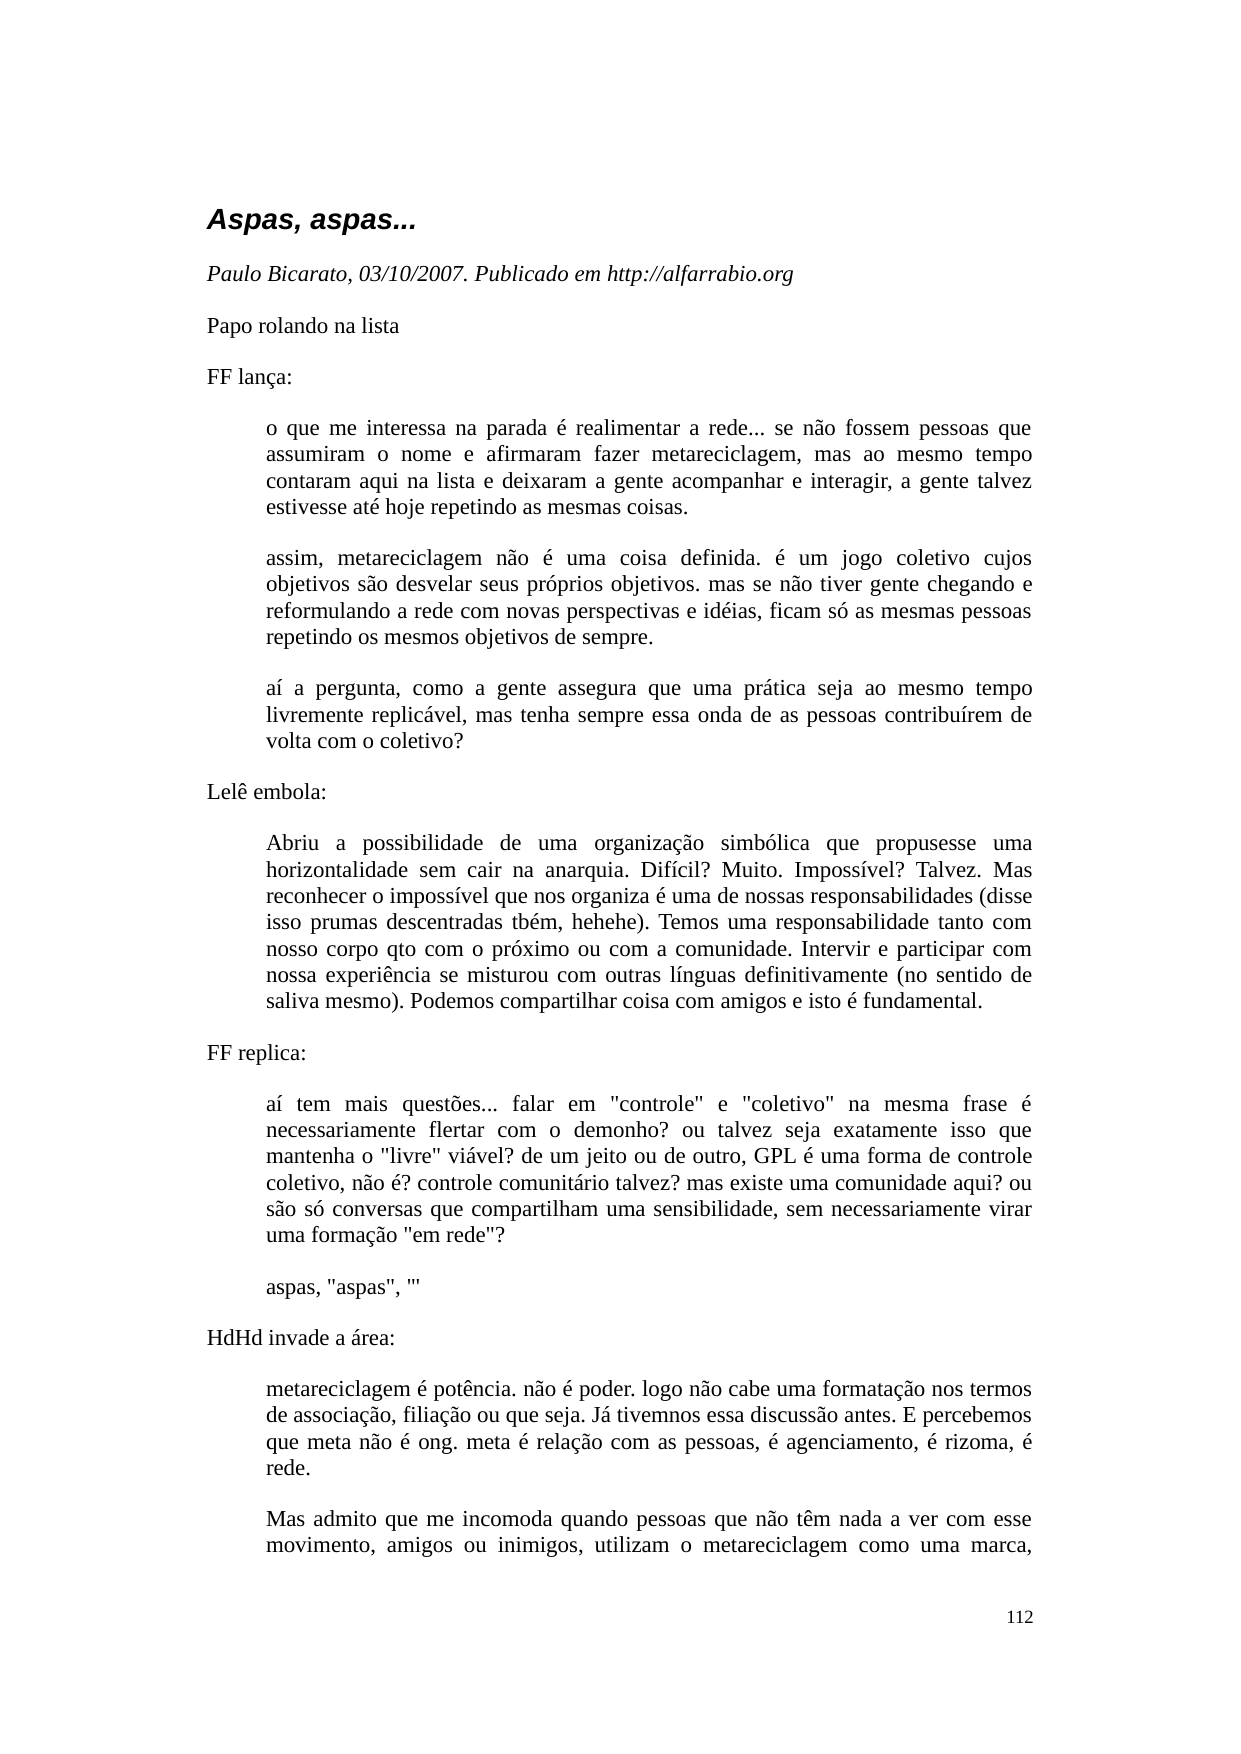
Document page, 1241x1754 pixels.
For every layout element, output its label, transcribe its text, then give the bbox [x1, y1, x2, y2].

text o que me interessa na parada é realimentar a rede... se não fossem pessoas que assumiram o nome e afirmaram fazer metareciclagem, mas ao mesmo tempo contaram aqui na lista e deixaram a gente acompanhar e interagir, a gente talvez estivesse até hoje repetindo as mesmas coisas. [266, 414, 1033, 519]
text assim, metareciclagem não é uma coisa definida. é um jogo coletivo cujos objetivos são desvelar seus próprios objetivos. mas se não tiver gente chegando e reformulando a rede com novas perspectivas e idéias, ficam só as mesmas pessoas repetindo os mesmos objetivos de sempre. [266, 544, 1033, 649]
text aspas, "aspas", "' [266, 1273, 1033, 1299]
text aí a pergunta, como a gente assegura que uma prática seja ao mesmo tempo livremente replicável, mas tenha sempre essa onda de as pessoas contribuírem de volta com o coletivo? [266, 674, 1033, 753]
text Paulo Bicarato, 03/10/2007. Publicado em http://alfarrabio.org [207, 261, 1033, 287]
text FF replica: [207, 1039, 1033, 1065]
text Mas admito que me incomoda quando pessoas que não têm nada a ver com esse movimento, amigos ou inimigos, utilizam o metareciclagem como uma marca, [266, 1505, 1033, 1558]
text Abriu a possibilidade de uma organização simbólica que propusesse uma horizontalidade sem cair na anarquia. Difícil? Muito. Impossível? Talvez. Mas reconhecer o impossível que nos organiza é uma de nossas responsabilidades (disse isso prumas descentradas tbém, hehehe). Temos uma responsabilidade tanto com nosso corpo qto com o próximo ou com a comunidade. Intervir e participar com nossa experiência se misturou com outras línguas definitivamente (no sentido de saliva mesmo). Podemos compartilhar coisa com amigos e isto é fundamental. [266, 829, 1033, 1014]
text FF lança: [207, 363, 1033, 389]
text HdHd invade a área: [207, 1324, 1033, 1350]
text metareciclagem é potência. não é poder. logo não cabe uma formatação nos termos de associação, filiação ou que seja. Já tivemnos essa discussão antes. E percebemos que meta não é ong. meta é relação com as pessoas, é agenciamento, é rizoma, é rede. [266, 1375, 1033, 1480]
text Lelê embola: [207, 778, 1033, 804]
subtitle Aspas, aspas... [207, 202, 1033, 236]
text Papo rolando na lista [207, 312, 974, 338]
text aí tem mais questões... falar em "controle" e "coletivo" na mesma frase é necessariamente flertar com o demonho? ou talvez seja exatamente isso que mantenha o "livre" viável? de um jeito ou de outro, GPL é uma forma de controle coletivo, não é? controle comunitário talvez? mas existe uma comunidade aqui? ou são só conversas que compartilham uma sensibilidade, sem necessariamente virar uma formação "em rede"? [266, 1090, 1033, 1248]
